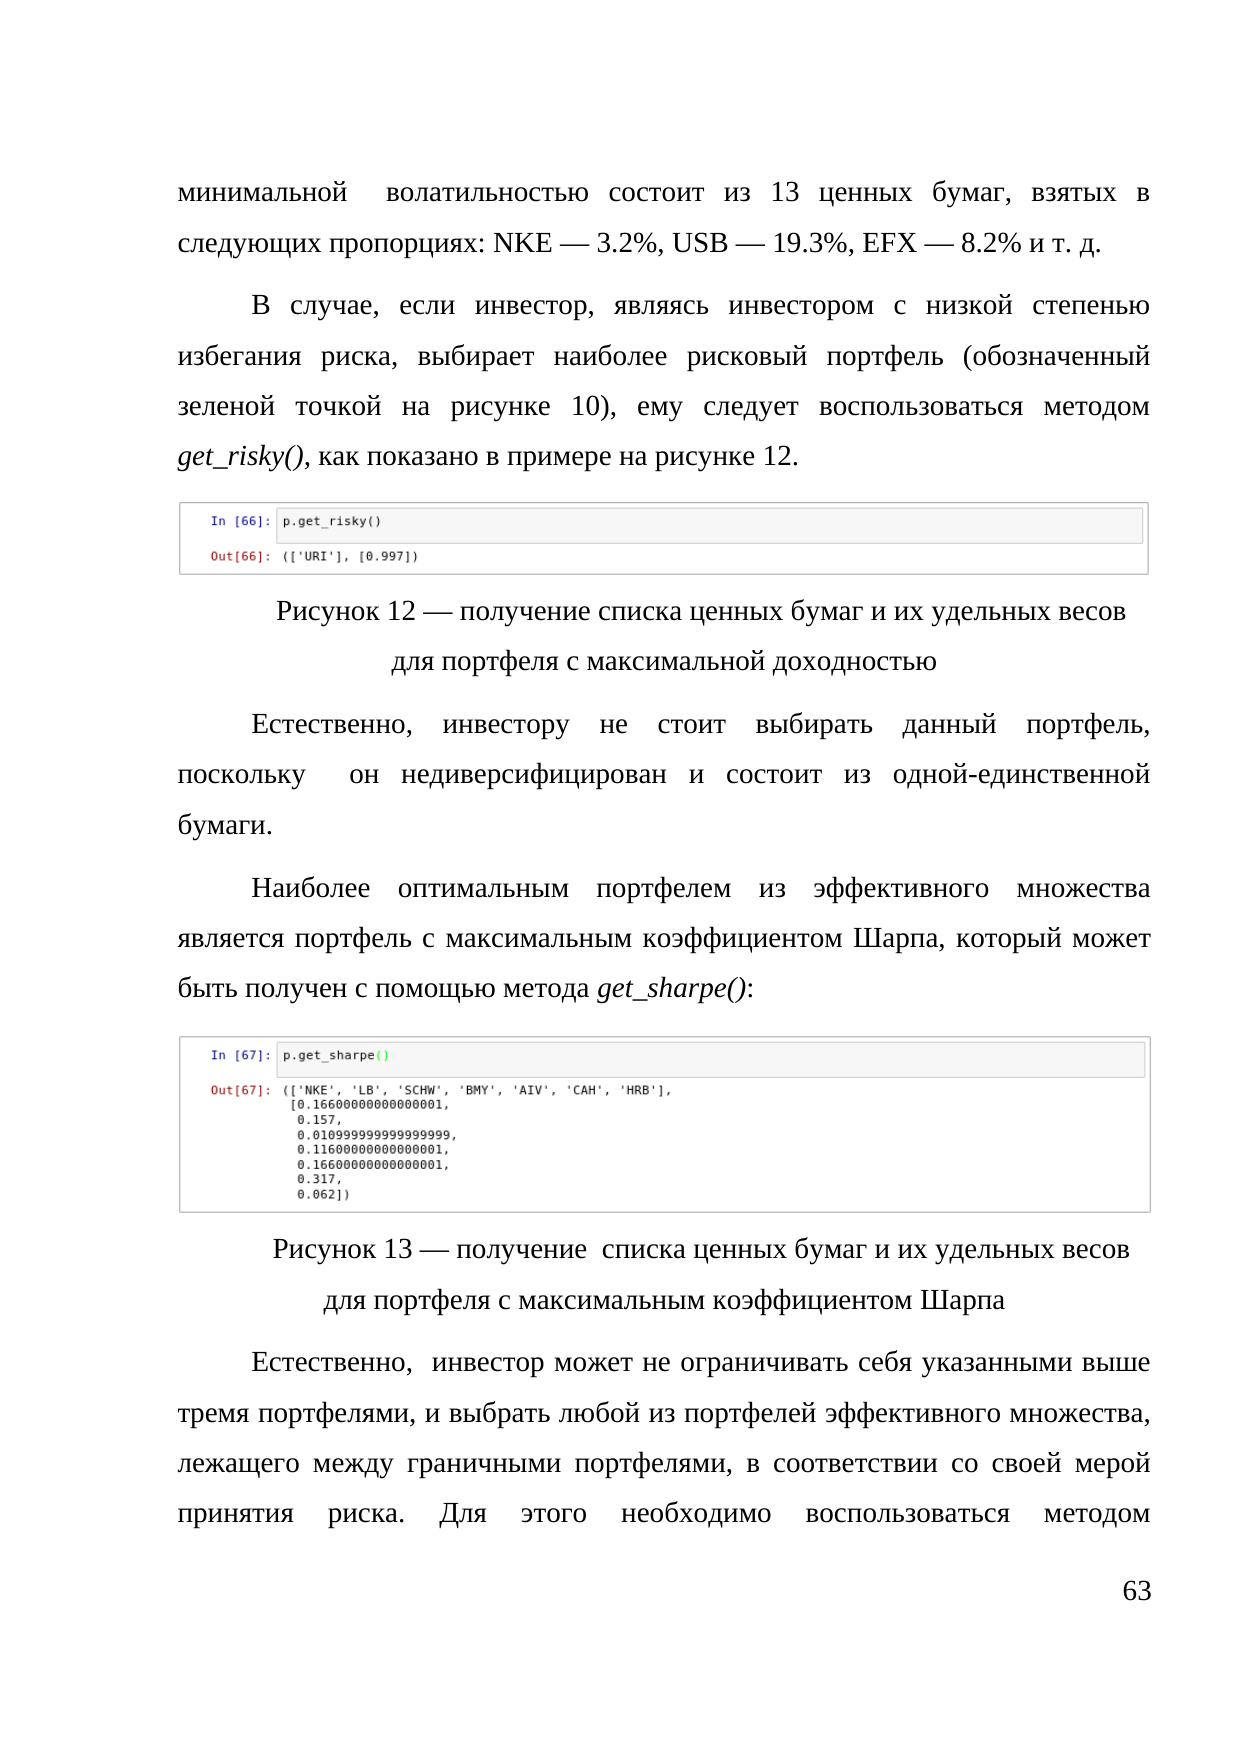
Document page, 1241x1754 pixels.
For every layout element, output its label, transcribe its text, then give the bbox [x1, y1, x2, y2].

text Естественно, инвестору не стоит выбирать данный портфель, поскольку он недиверсифицирован и состоит из одной-единственной бумаги. [177, 706, 1152, 841]
picture [177, 1033, 1152, 1215]
text Рисунок 12 — получение списка ценных бумаг и их удельных весов для портфеля с максимальной доходностью [177, 577, 1152, 677]
text В случае, если инвестор, являясь инвестором с низкой степенью избегания риска, выбирает наиболее рисковый портфель (обозначенный зеленой точкой на рисунке 10), ему следует воспользоваться методом get_risky(), как показано в примере на рисунке 12. [177, 287, 1152, 472]
text Рисунок 13 — получение списка ценных бумаг и их удельных весов для портфеля с максимальным коэффициентом Шарпа [177, 1215, 1152, 1315]
text Наиболее оптимальным портфелем из эффективного множества является портфель с максимальным коэффициентом Шарпа, который может быть получен с помощью метода get_sharpe(): [177, 870, 1152, 1004]
text минимальной волатильностью состоит из 13 ценных бумаг, взятых в следующих пропорциях: NKE — 3.2%, USB — 19.3%, EFX — 8.2% и т. д. [177, 174, 1152, 258]
text Естественно, инвестор может не ограничивать себя указанными выше тремя портфелями, и выбрать любой из портфелей эффективного множества, лежащего между граничными портфелями, в соответствии со своей мерой принятия риска. Для этого необходимо воспользоваться методом [177, 1344, 1152, 1529]
picture [177, 501, 1152, 577]
